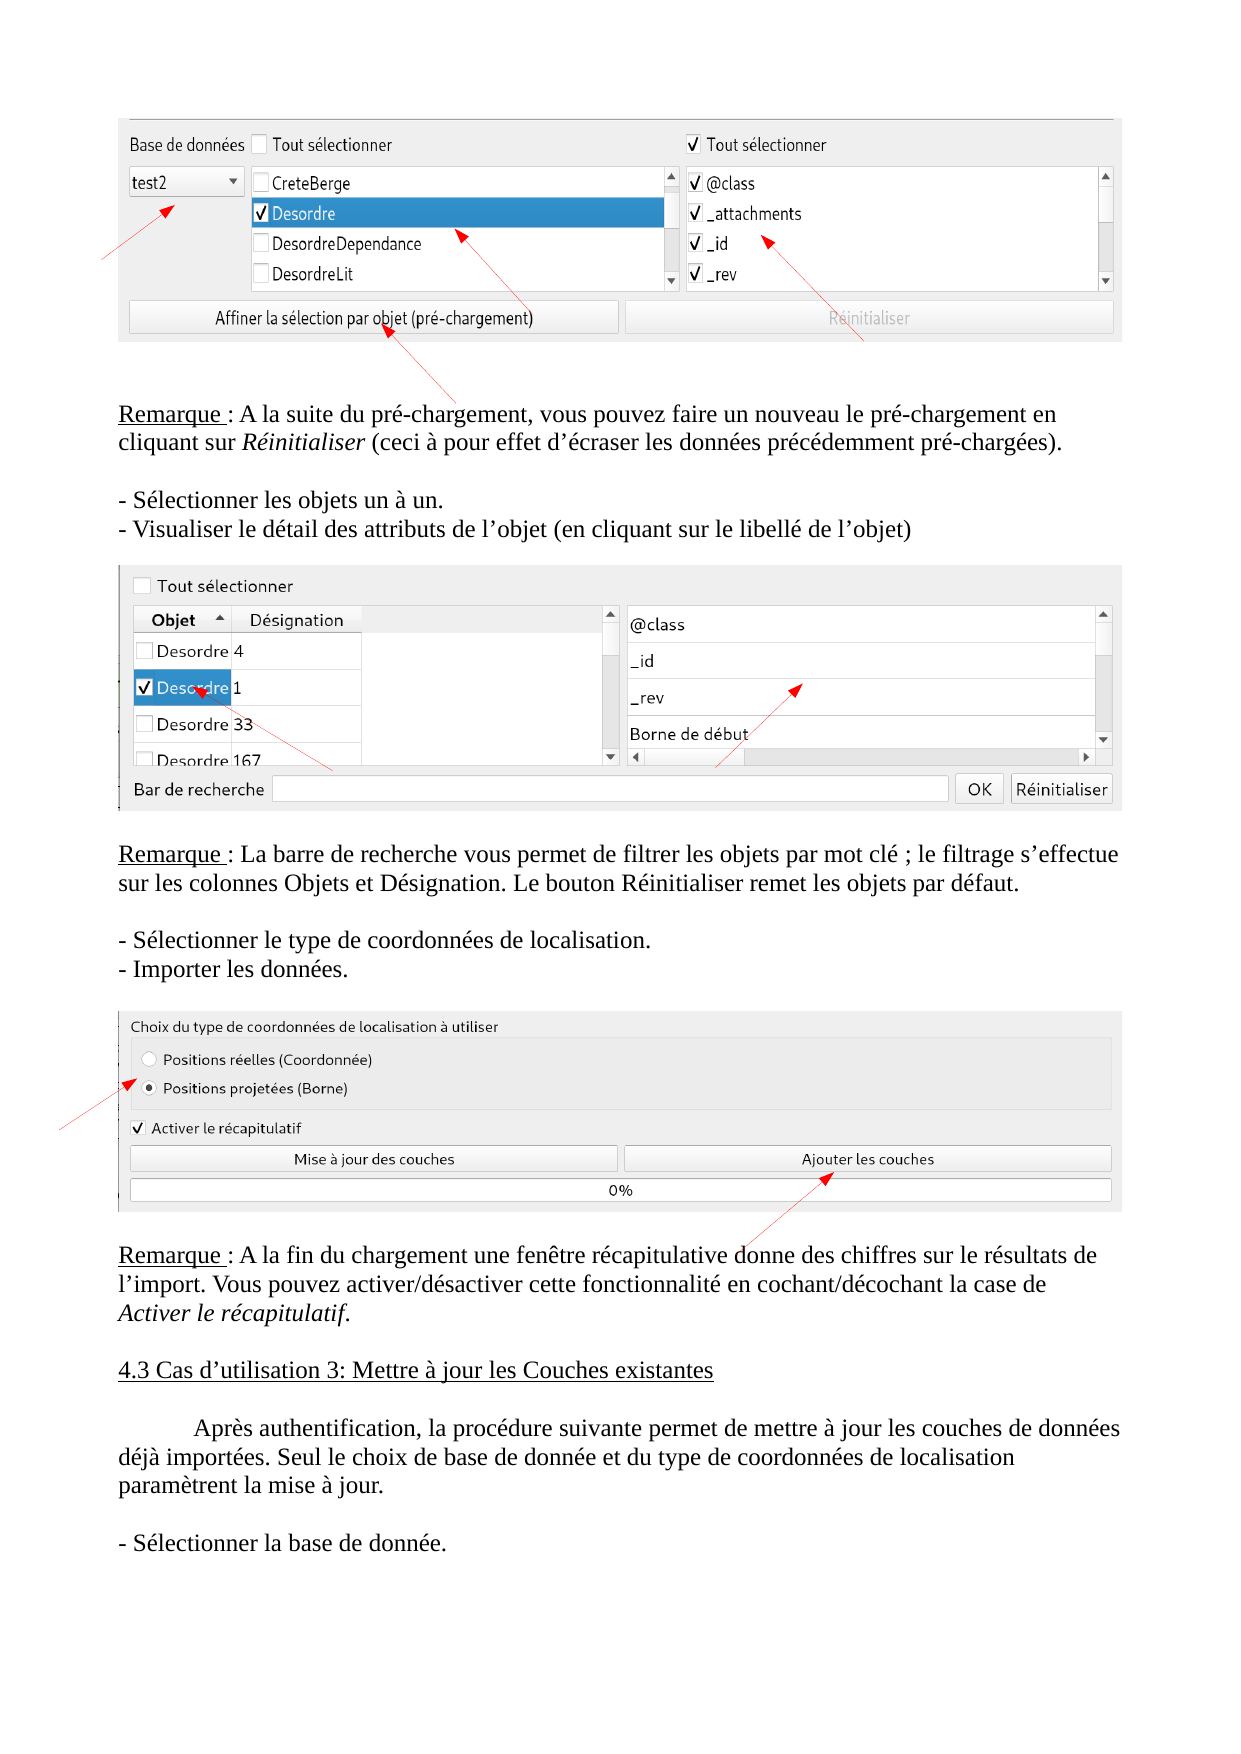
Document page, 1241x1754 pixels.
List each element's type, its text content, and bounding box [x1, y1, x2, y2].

picture [118, 1011, 1123, 1212]
text Remarque : A la fin du chargement une fenêtre récapitulative donne des chiffres sur le résultats de l’import. Vous pouvez activer/désactiver cette fonctionnalité en cochant/décochant la case de Activer le récapitulatif. [118, 1241, 1122, 1327]
text 4.3 Cas d’utilisation 3: Mettre à jour les Couches existantes [118, 1356, 1122, 1384]
text Après authentification, la procédure suivante permet de mettre à jour les couches de données déjà importées. Seul le choix de base de donnée et du type de coordonnées de localisation paramètrent la mise à jour. [118, 1413, 1122, 1499]
text - Visualiser le détail des attributs de l’objet (en cliquant sur le libellé de l’objet) [118, 514, 1122, 542]
text - Sélectionner les objets un à un. [118, 485, 1122, 514]
text Remarque : La barre de recherche vous permet de filtrer les objets par mot clé ; le filtrage s’effectue sur les colonnes Objets et Désignation. Le bouton Réinitialiser remet les objets par défaut. [118, 839, 1122, 896]
text Remarque : A la suite du pré-chargement, vous pouvez faire un nouveau le pré-chargement en cliquant sur Réinitialiser (ceci à pour effet d’écraser les données précédemment pré-chargées). [118, 399, 1122, 456]
text - Sélectionner le type de coordonnées de localisation. [118, 925, 1122, 954]
text - Sélectionner la base de donnée. [118, 1528, 1122, 1557]
picture [118, 565, 1123, 811]
picture [118, 118, 1123, 342]
text - Importer les données. [118, 954, 1122, 983]
